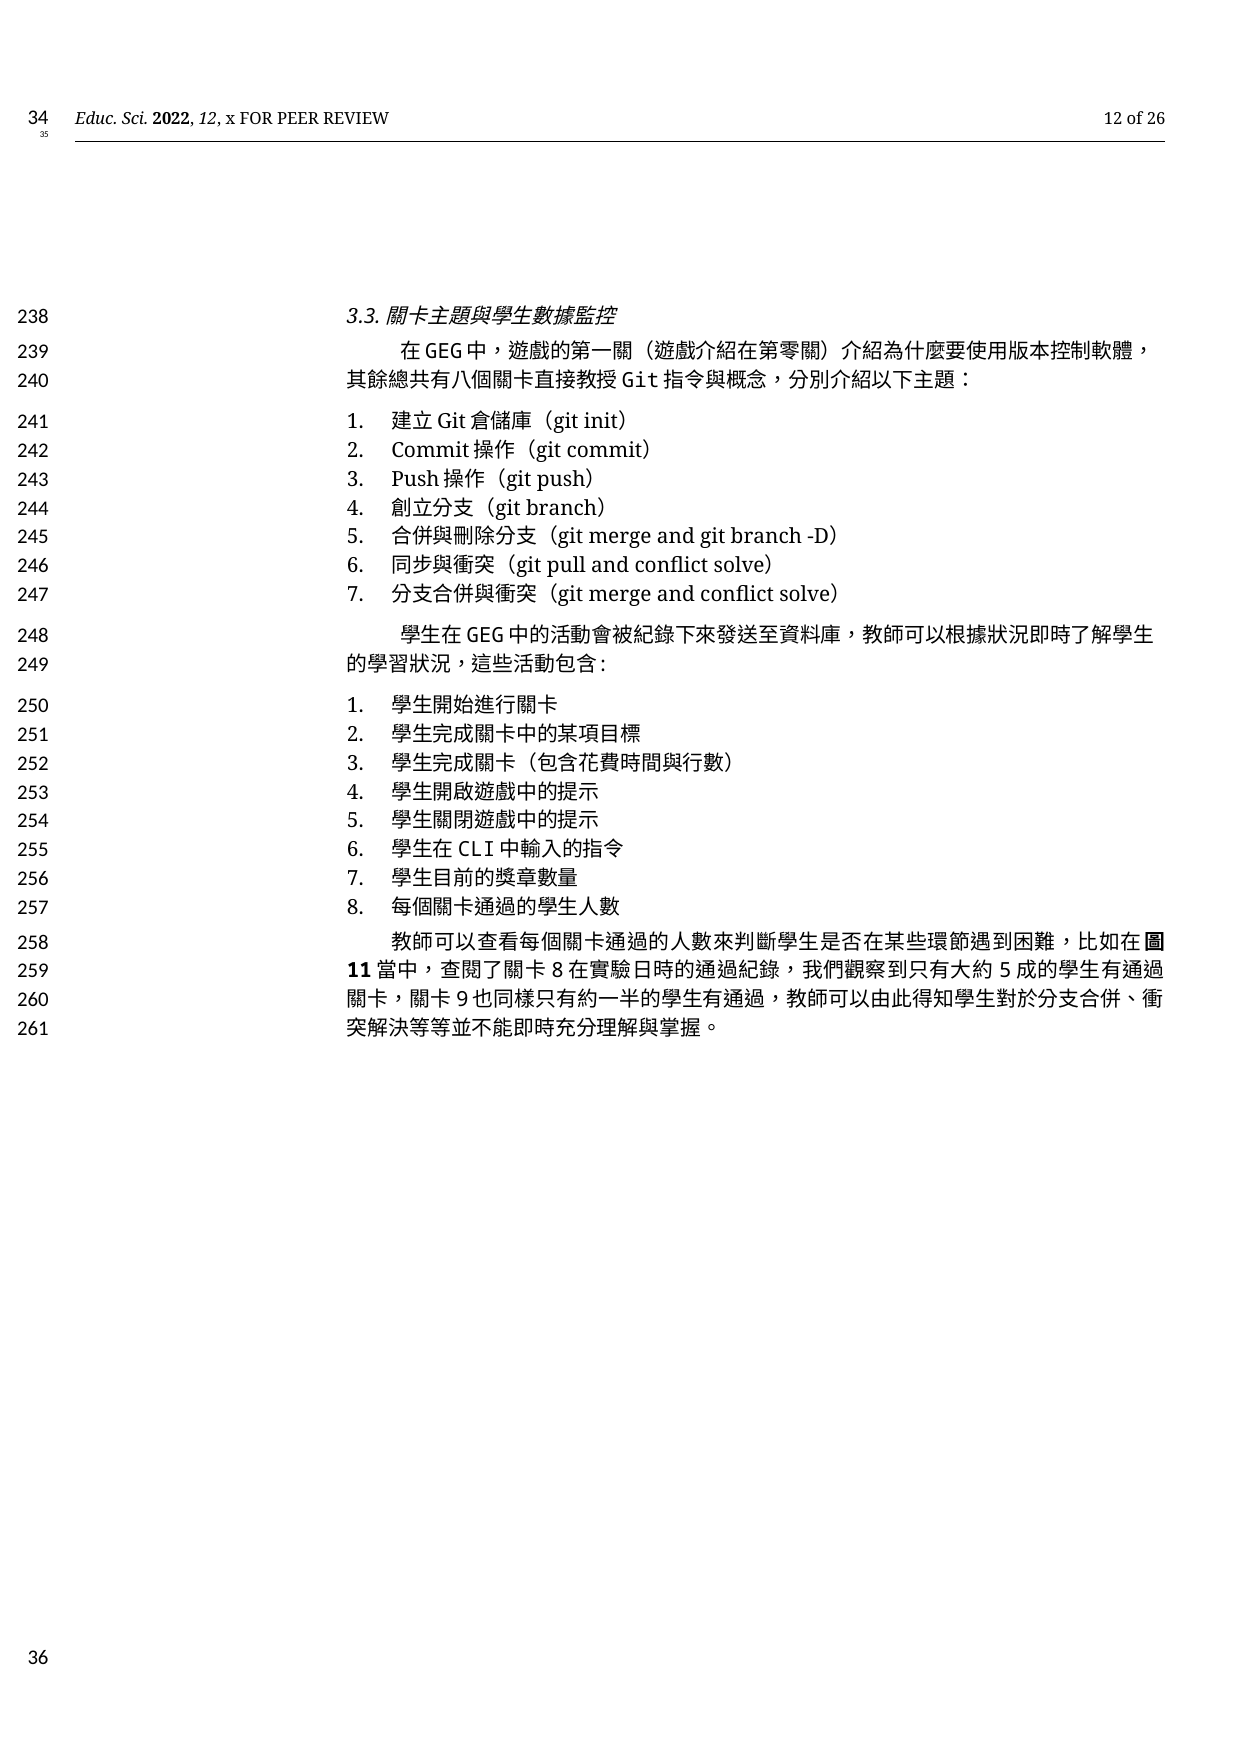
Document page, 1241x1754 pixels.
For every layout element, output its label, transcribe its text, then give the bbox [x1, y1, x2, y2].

list Commit操作（git commit） [347, 435, 1165, 463]
subtitle 在GEG中，遊戲的第一關（遊戲介紹在第零關）介紹為什麼要使用版本控制軟體，其餘總共有八個關卡直接教授Git指令與概念，分別介紹以下主題： [347, 336, 1165, 393]
list 學生關閉遊戲中的提示 [347, 805, 1165, 834]
subtitle 學生在GEG中的活動會被紀錄下來發送至資料庫，教師可以根據狀況即時了解學生的學習狀況，這些活動包含: [347, 620, 1165, 677]
list 同步與衝突（git pull and conflict solve） [347, 550, 1165, 578]
list 學生在CLI中輸入的指令 [347, 834, 1165, 862]
list 分支合併與衝突（git merge and conflict solve） [347, 578, 1165, 607]
subtitle 3.3. 關卡主題與學生數據監控 [347, 301, 1165, 330]
list 每個關卡通過的學生人數 [347, 891, 1165, 920]
list 學生開始進行關卡 [347, 690, 1165, 719]
list 學生完成關卡（包含花費時間與行數） [347, 747, 1165, 776]
list 創立分支（git branch） [347, 492, 1165, 521]
list 學生目前的獎章數量 [347, 862, 1165, 891]
list 學生開啟遊戲中的提示 [347, 776, 1165, 805]
list 建立Git倉儲庫（git init） [347, 406, 1165, 435]
list 學生完成關卡中的某項目標 [347, 719, 1165, 747]
list 合併與刪除分支（git merge and git branch -D） [347, 521, 1165, 550]
list Push操作（git push） [347, 463, 1165, 492]
text 教師可以查看每個關卡通過的人數來判斷學生是否在某些環節遇到困難，比如在圖11當中，查閱了關卡8在實驗日時的通過紀錄，我們觀察到只有大約5成的學生有通過關卡，關卡9也同樣只有約一半的學生有通過，教師可以由此得知學生對於分支合併、衝突解決等等並不能即時充分理解與掌握。 [347, 926, 1165, 1041]
